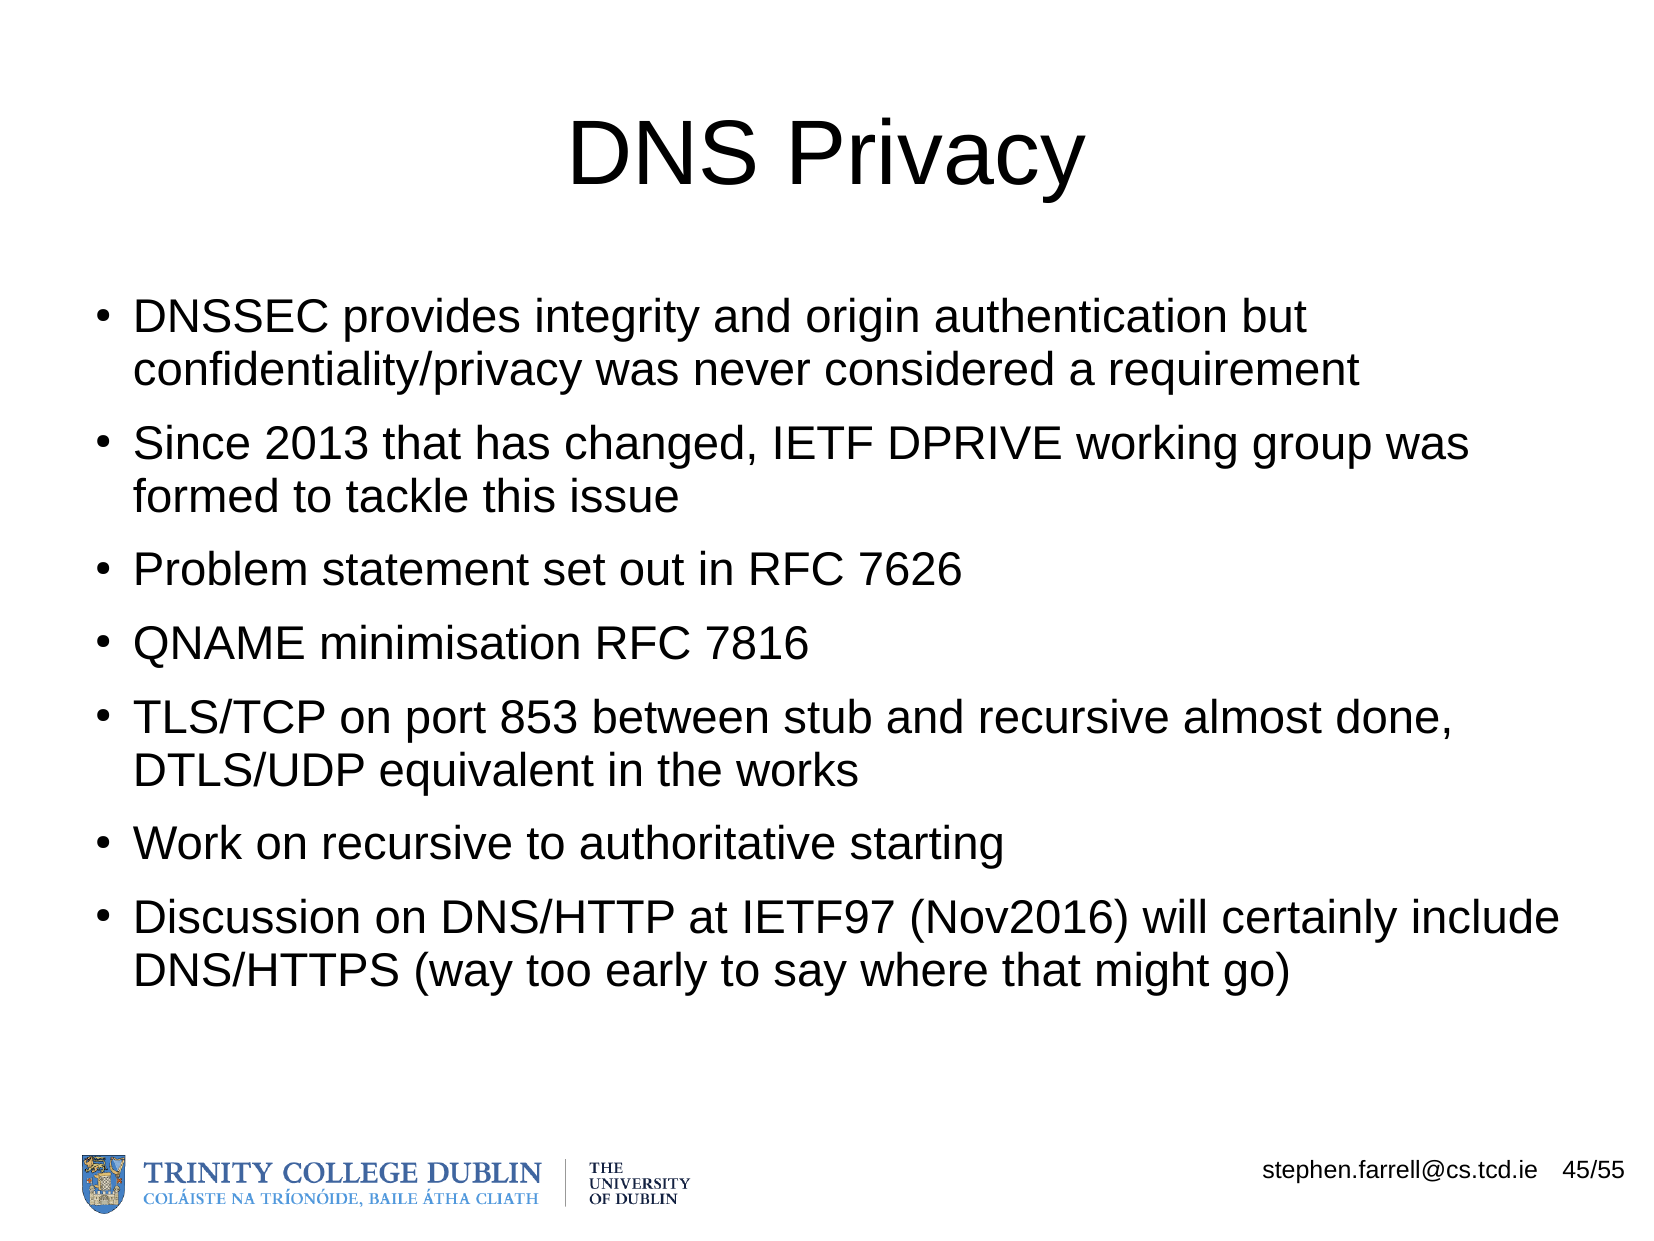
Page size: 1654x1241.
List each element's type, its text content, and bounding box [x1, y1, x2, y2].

list DNSSEC provides integrity and origin authentication but confidentiality/privacy was never considered a requirement Since 2013 that has changed, IETF DPRIVE working group was formed to tackle this issue Problem statement set out in RFC 7626 QNAME minimisation RFC 7816 TLS/TCP on port 853 between stub and recursive almost done, DTLS/UDP equivalent in the works Work on recursive to authoritative starting Discussion on DNS/HTTP at IETF97 (Nov2016) will certainly include DNS/HTTPS (way too early to say where that might go) [82, 290, 1571, 1010]
title DNS Privacy [82, 49, 1571, 257]
picture [82, 1155, 694, 1214]
